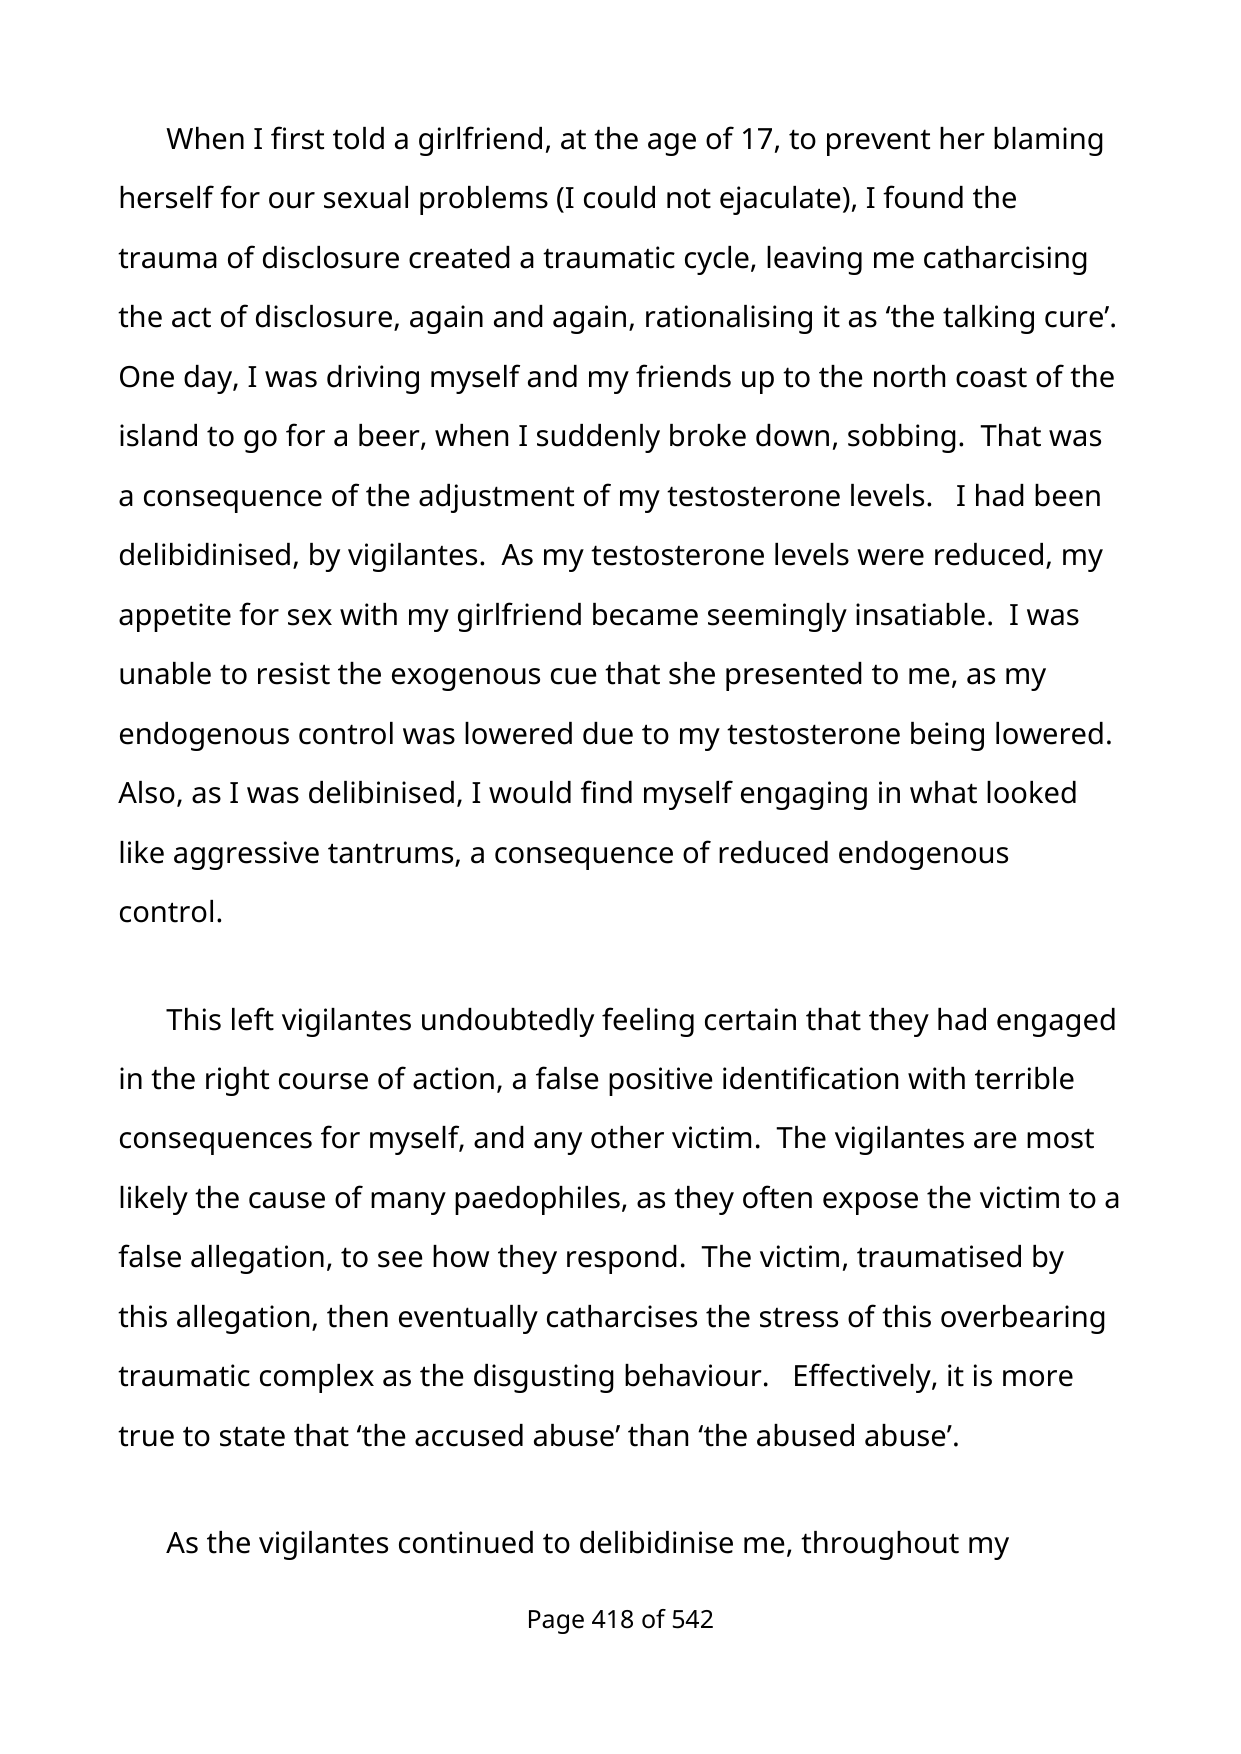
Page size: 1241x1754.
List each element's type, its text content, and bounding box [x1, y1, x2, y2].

text This left vigilantes undoubtedly feeling certain that they had engaged in the right course of action, a false positive identification with terrible consequences for myself, and any other victim. The vigilantes are most likely the cause of many paedophiles, as they often expose the victim to a false allegation, to see how they respond. The victim, traumatised by this allegation, then eventually catharcises the stress of this overbearing traumatic complex as the disgusting behaviour. Effectively, it is more true to state that ‘the accused abuse’ than ‘the abused abuse’. [118, 999, 1122, 1455]
text When I first told a girlfriend, at the age of 17, to prevent her blaming herself for our sexual problems (I could not ejaculate), I found the trauma of disclosure created a traumatic cycle, leaving me catharcising the act of disclosure, again and again, rationalising it as ‘the talking cure’. One day, I was driving myself and my friends up to the north coast of the island to go for a beer, when I suddenly broke down, sobbing. That was a consequence of the adjustment of my testosterone levels. I had been delibidinised, by vigilantes. As my testosterone levels were reduced, my appetite for sex with my girlfriend became seemingly insatiable. I was unable to resist the exogenous cue that she presented to me, as my endogenous control was lowered due to my testosterone being lowered. Also, as I was delibinised, I would find myself engaging in what looked like aggressive tantrums, a consequence of reduced endogenous control. [118, 118, 1122, 931]
text As the vigilantes continued to delibidinise me, throughout my [118, 1522, 1122, 1562]
